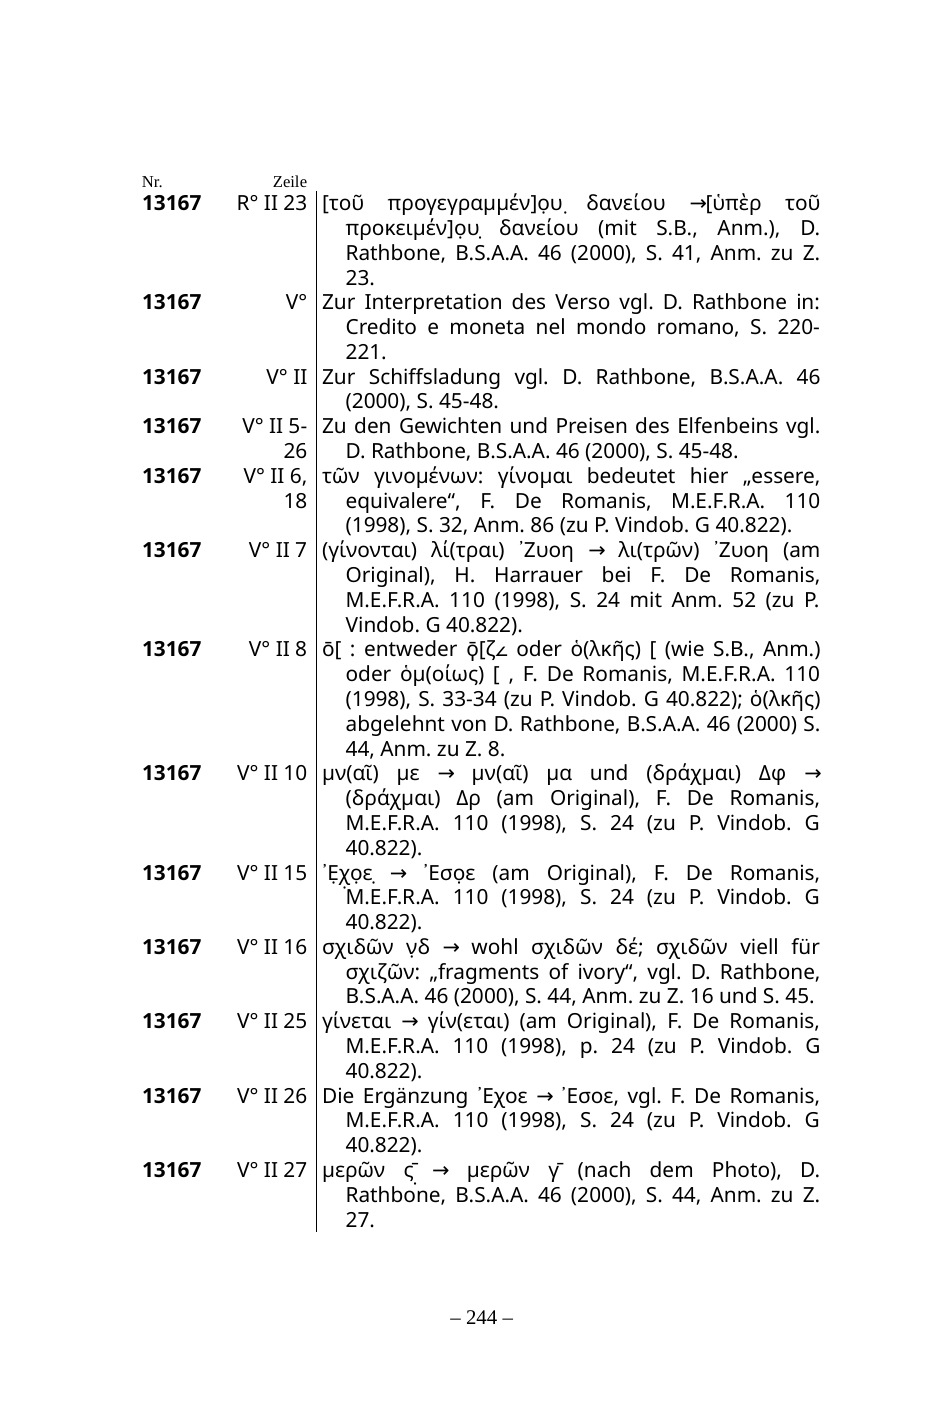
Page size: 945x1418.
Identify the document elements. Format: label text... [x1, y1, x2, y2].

table_cell Zu den Gewichten und Preisen des Elfenbeins vgl. D. Rathbone, B.S.A.A. 46 (2000), S. 45-48. [317, 414, 827, 463]
table_cell 13167 [136, 761, 224, 860]
table_cell ō[ : entweder ϙ̄[ζ𐅵 oder ὁ(λκῆς) [ (wie S.B., Anm.) oder ὁμ(οίως) [ , F. De Romanis, M.E.F.R.A. 110 (1998), S. 33-34 (zu P. Vindob. G 40.822); ὁ(λκῆς) abgelehnt von D. Rathbone, B.S.A.A. 46 (2000) S. 44, Anm. zu Z. 8. [317, 637, 827, 761]
table_cell V° [224, 290, 316, 364]
table_cell V° II 10 [224, 761, 316, 860]
table_cell σχιδῶν ν̣δ → wohl σχιδῶν δέ; σχιδῶν viell für σχιζῶν: „fragments of ivory“, vgl. D. Rathbone, B.S.A.A. 46 (2000), S. 44, Anm. zu Z. 16 und S. 45. [317, 935, 827, 1009]
table_cell 13167 [136, 935, 224, 1009]
table_cell V° II 6, 18 [224, 464, 316, 538]
table_cell τῶν γινομένων: γίνομαι bedeutet hier „essere, equivalere“, F. De Romanis, M.E.F.R.A. 110 (1998), S. 32, Anm. 86 (zu P. Vindob. G 40.822). [317, 464, 827, 538]
table_cell ᾽Ε̣χ̣ο̣ε̣ → ᾽Εσο̣ε (am Original), F. De Romanis, M.E.F.R.A. 110 (1998), S. 24 (zu P. Vindob. G 40.822). [317, 860, 827, 934]
table_cell 13167 [136, 860, 224, 934]
table_cell V° II [224, 364, 316, 414]
table_cell V° II 26 [224, 1083, 316, 1158]
table_cell 13167 [136, 414, 224, 463]
table_cell γίνεται → γίν(εται) (am Original), F. De Romanis, M.E.F.R.A. 110 (1998), p. 24 (zu P. Vindob. G 40.822). [317, 1009, 827, 1083]
table_cell 13167 [136, 364, 224, 414]
table_cell 13167 [136, 191, 224, 290]
table_cell V° II 15 [224, 860, 316, 934]
table_cell V° II 25 [224, 1009, 316, 1083]
table_cell Zur Interpretation des Verso vgl. D. Rathbone in: Credito e moneta nel mondo romano, S. 220-221. [317, 290, 827, 364]
table_cell 13167 [136, 464, 224, 538]
table_cell R° II 23 [224, 191, 316, 290]
table_cell V° II 7 [224, 538, 316, 637]
table_cell V° II 16 [224, 935, 316, 1009]
table_cell Zur Schiffsladung vgl. D. Rathbone, B.S.A.A. 46 (2000), S. 45-48. [317, 364, 827, 414]
table_cell 13167 [136, 1083, 224, 1158]
table_cell V° II 8 [224, 637, 316, 761]
table_cell [τοῦ προγεγραμμέν]ο̣υ̣ δανείου →[ὑπὲρ τοῦ προκειμέν]ο̣υ̣ δανείου (mit S.B., Anm.), D. Rathbone, B.S.A.A. 46 (2000), S. 41, Anm. zu Z. 23. [317, 191, 827, 290]
table_cell 13167 [136, 538, 224, 637]
table_cell V° II 5-26 [224, 414, 316, 463]
table_cell μν(αῖ) με → μν(αῖ) μα und (δράχμαι) Δφ → (δράχμαι) Δρ (am Original), F. De Romanis, M.E.F.R.A. 110 (1998), S. 24 (zu P. Vindob. G 40.822). [317, 761, 827, 860]
table_cell 13167 [136, 290, 224, 364]
table_cell 13167 [136, 1009, 224, 1083]
table_cell Die Ergänzung ᾽Εχοε → ᾽Εσοε, vgl. F. De Romanis, M.E.F.R.A. 110 (1998), S. 24 (zu P. Vindob. G 40.822). [317, 1083, 827, 1158]
table_cell V° II 27 [224, 1158, 316, 1232]
table_cell 13167 [136, 1158, 224, 1232]
table_cell 13167 [136, 637, 224, 761]
table_cell (γίνονται) λί(τραι) ᾽Ζυοη → λι(τρῶν) ᾽Ζυοη (am Original), H. Harrauer bei F. De Romanis, M.E.F.R.A. 110 (1998), S. 24 mit Anm. 52 (zu P. Vindob. G 40.822). [317, 538, 827, 637]
table_cell μερῶν ς̣̄ → μερῶν γ̄ (nach dem Photo), D. Rathbone, B.S.A.A. 46 (2000), S. 44, Anm. zu Z. 27. [317, 1158, 827, 1232]
